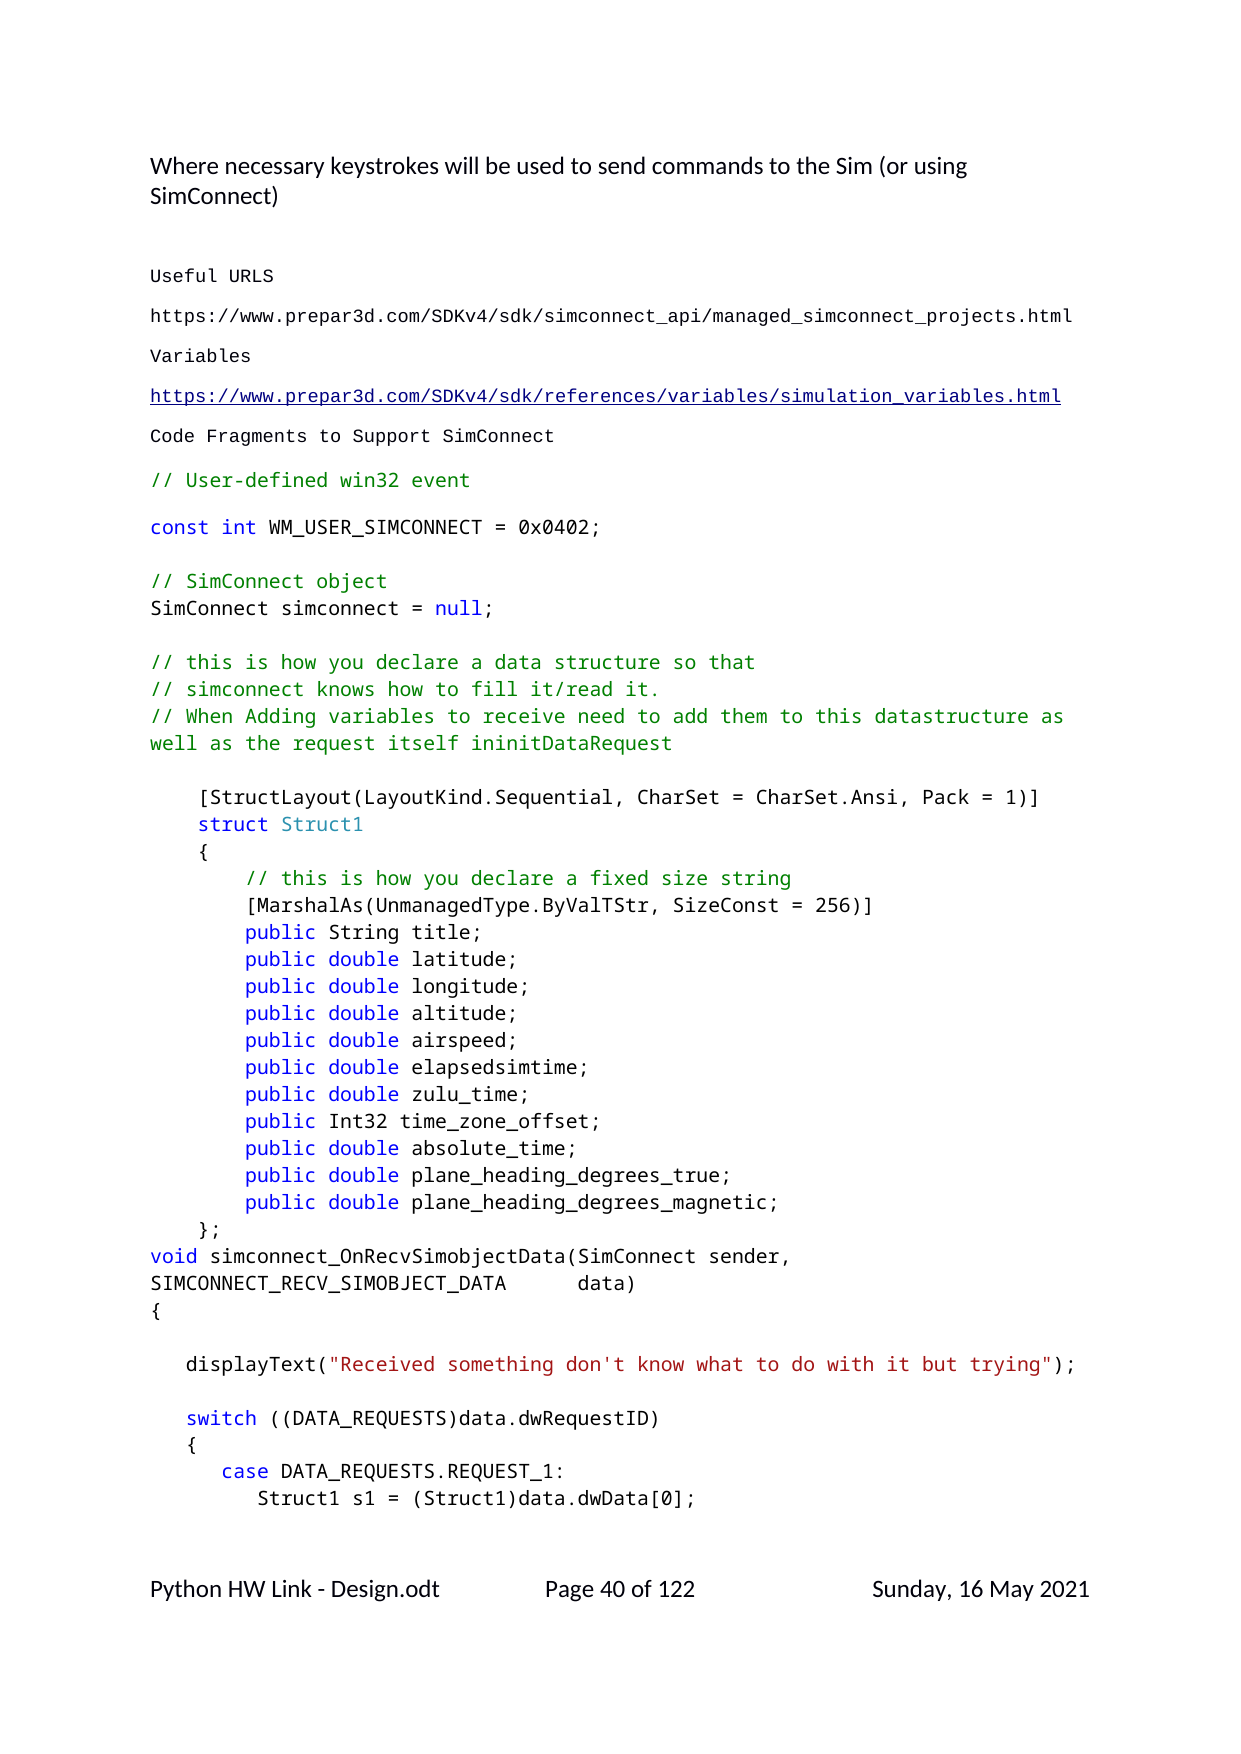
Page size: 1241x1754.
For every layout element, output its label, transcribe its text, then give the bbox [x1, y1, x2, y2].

text Struct1 s1 = (Struct1)data.dwData[0]; [150, 1485, 1090, 1512]
text { [150, 837, 1090, 864]
text const int WM_USER_SIMCONNECT = 0x0402; [150, 513, 1090, 540]
text public double absolute_time; [150, 1134, 1090, 1161]
text https://www.prepar3d.com/SDKv4/sdk/simconnect_api/managed_simconnect_projects.html [150, 307, 1090, 328]
text { [150, 1296, 1090, 1323]
text public Int32 time_zone_offset; [150, 1107, 1090, 1134]
text public double altitude; [150, 999, 1090, 1026]
text // this is how you declare a data structure so that [150, 648, 1090, 675]
text // SimConnect object [150, 567, 1090, 594]
text // User-defined win32 event [150, 467, 1090, 493]
text // When Adding variables to receive need to add them to this datastructure as well as the request itself ininitDataRequest [150, 702, 1090, 756]
text public String title; [150, 918, 1090, 945]
text [MarshalAs(UnmanagedType.ByValTStr, SizeConst = 256)] [150, 891, 1090, 918]
text public double zulu_time; [150, 1080, 1090, 1107]
text case DATA_REQUESTS.REQUEST_1: [150, 1458, 1090, 1485]
text Where necessary keystrokes will be used to send commands to the Sim (or using SimConnect) [150, 150, 1090, 211]
text SimConnect simconnect = null; [150, 594, 1090, 621]
text displayText("Received something don't know what to do with it but trying"); [150, 1350, 1090, 1377]
text switch ((DATA_REQUESTS)data.dwRequestID) [150, 1404, 1090, 1431]
text Variables [150, 347, 1090, 368]
text public double longitude; [150, 972, 1090, 999]
text public double latitude; [150, 945, 1090, 972]
text void simconnect_OnRecvSimobjectData(SimConnect sender, SIMCONNECT_RECV_SIMOBJECT_DATA data) [150, 1242, 1090, 1296]
text public double plane_heading_degrees_true; [150, 1161, 1090, 1188]
text // this is how you declare a fixed size string [150, 864, 1090, 891]
text struct Struct1 [150, 810, 1090, 837]
text }; [150, 1215, 1090, 1242]
text public double plane_heading_degrees_magnetic; [150, 1188, 1090, 1215]
text public double elapsedsimtime; [150, 1053, 1090, 1080]
text https://www.prepar3d.com/SDKv4/sdk/references/variables/simulation_variables.html [150, 387, 1090, 408]
text public double airspeed; [150, 1026, 1090, 1053]
text { [150, 1431, 1090, 1458]
text // simconnect knows how to fill it/read it. [150, 675, 1090, 702]
text Code Fragments to Support SimConnect [150, 427, 1090, 448]
text [StructLayout(LayoutKind.Sequential, CharSet = CharSet.Ansi, Pack = 1)] [150, 783, 1090, 810]
text Useful URLS [150, 267, 1090, 288]
